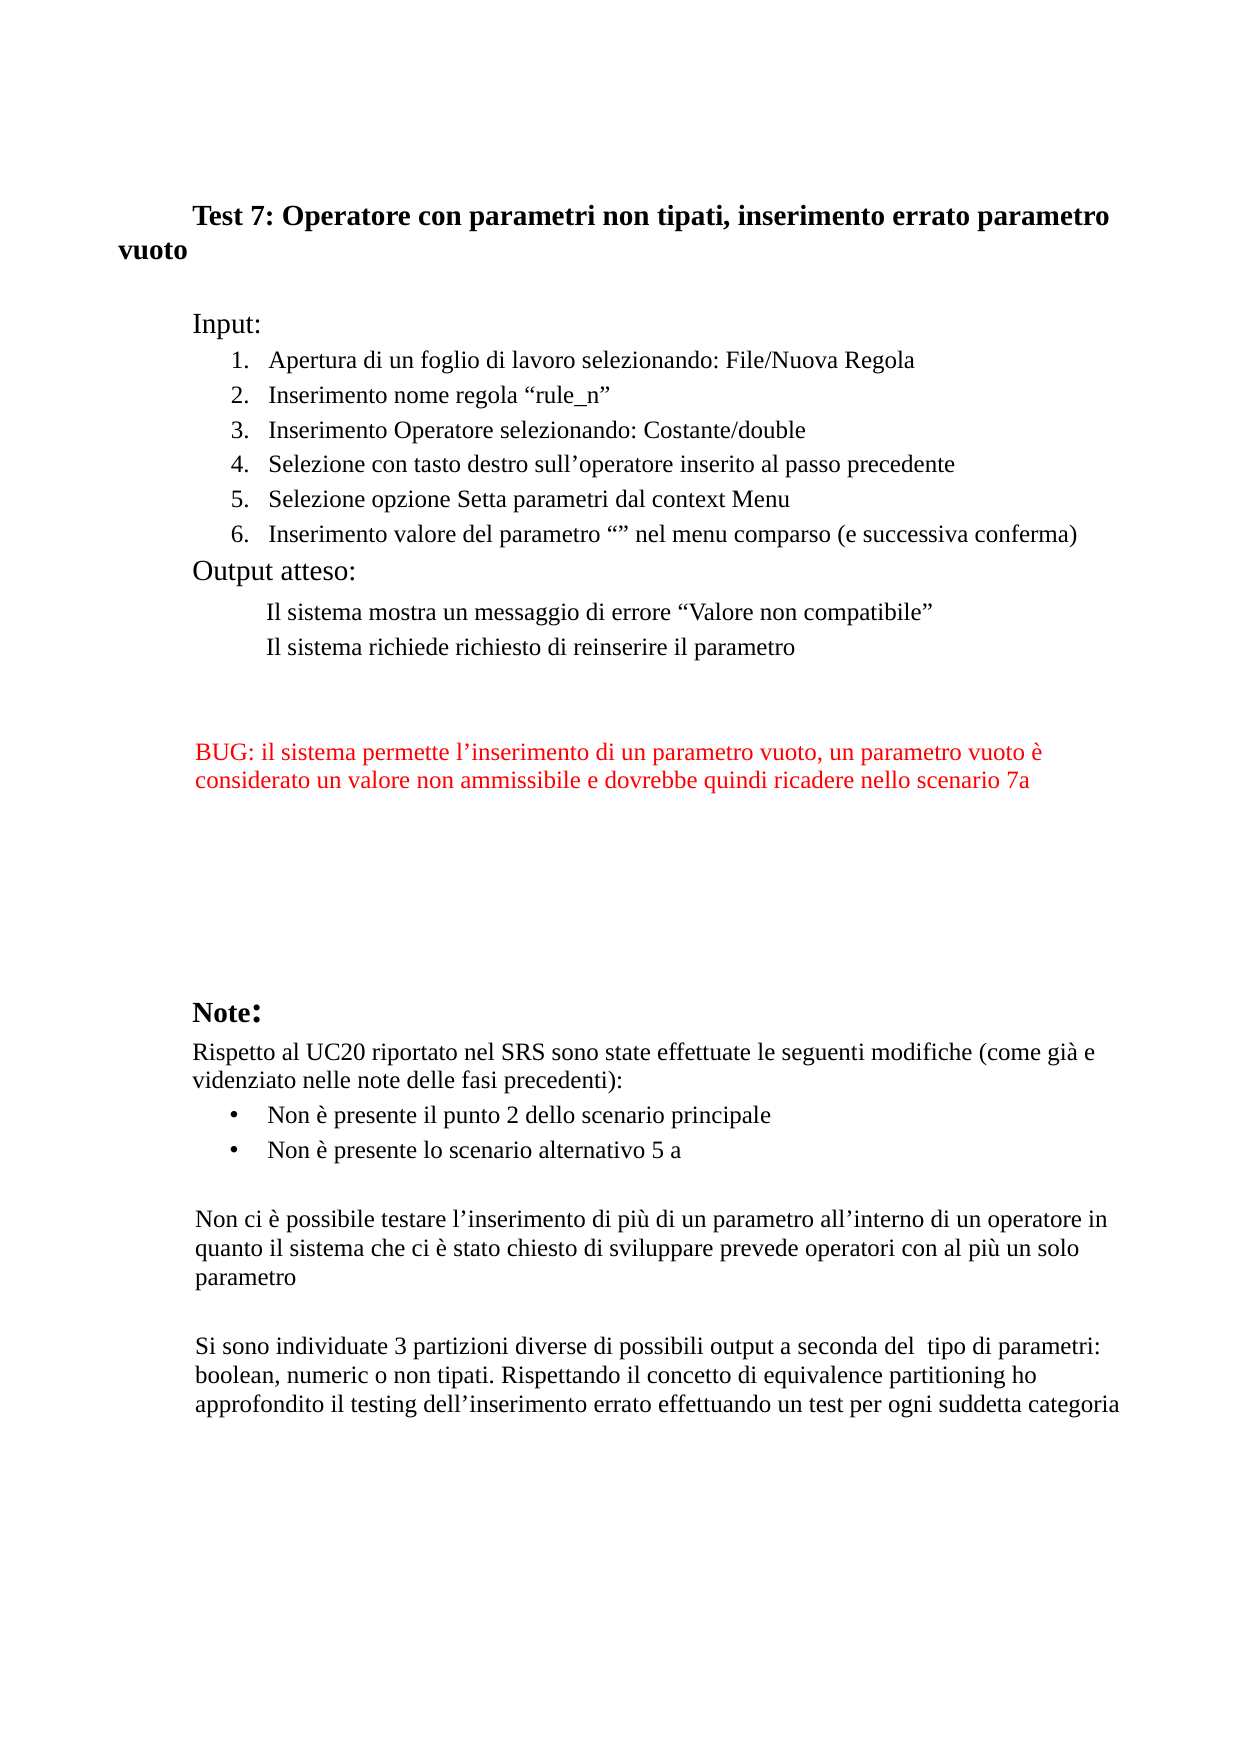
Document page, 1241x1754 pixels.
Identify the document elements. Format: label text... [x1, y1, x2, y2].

text Rispetto al UC20 riportato nel SRS sono state effettuate le seguenti modifiche (come già e videnziato nelle note delle fasi precedenti): [118, 1037, 1122, 1094]
list Selezione opzione Setta parametri dal context Menu [231, 484, 1122, 513]
text Test 7: Operatore con parametri non tipati, inserimento errato parametro vuoto [118, 198, 1122, 265]
list Inserimento valore del parametro “” nel menu comparso (e successiva conferma) [231, 519, 1122, 548]
text BUG: il sistema permette l’inserimento di un parametro vuoto, un parametro vuoto è considerato un valore non ammissibile e dovrebbe quindi ricadere nello scenario 7a [195, 737, 1122, 794]
list Non è presente lo scenario alternativo 5 a [229, 1135, 1122, 1164]
list Apertura di un foglio di lavoro selezionando: File/Nuova Regola [231, 345, 1122, 374]
list Non ci è possibile testare l’inserimento di più di un parametro all’interno di un operatore in quanto il sistema che ci è stato chiesto di sviluppare prevede operatori con al più un solo parametro [195, 1204, 1122, 1291]
text Note: [118, 988, 1122, 1031]
text Output atteso: [192, 553, 1122, 587]
list Inserimento Operatore selezionando: Costante/double [231, 415, 1122, 443]
text Il sistema richiede richiesto di reinserire il parametro [192, 632, 1122, 661]
list Inserimento nome regola “rule_n” [231, 380, 1122, 409]
text Il sistema mostra un messaggio di errore “Valore non compatibile” [192, 593, 1122, 627]
text Si sono individuate 3 partizioni diverse di possibili output a seconda del tipo di parametri: boolean, numeric o non tipati. Rispettando il concetto di equivalence partitioning ho approfondito il testing dell’inserimento errato effettuando un test per ogni suddetta categoria [195, 1331, 1122, 1417]
list Non è presente il punto 2 dello scenario principale [229, 1100, 1122, 1129]
text Input: [192, 306, 1122, 339]
list Selezione con tasto destro sull’operatore inserito al passo precedente [231, 449, 1122, 478]
